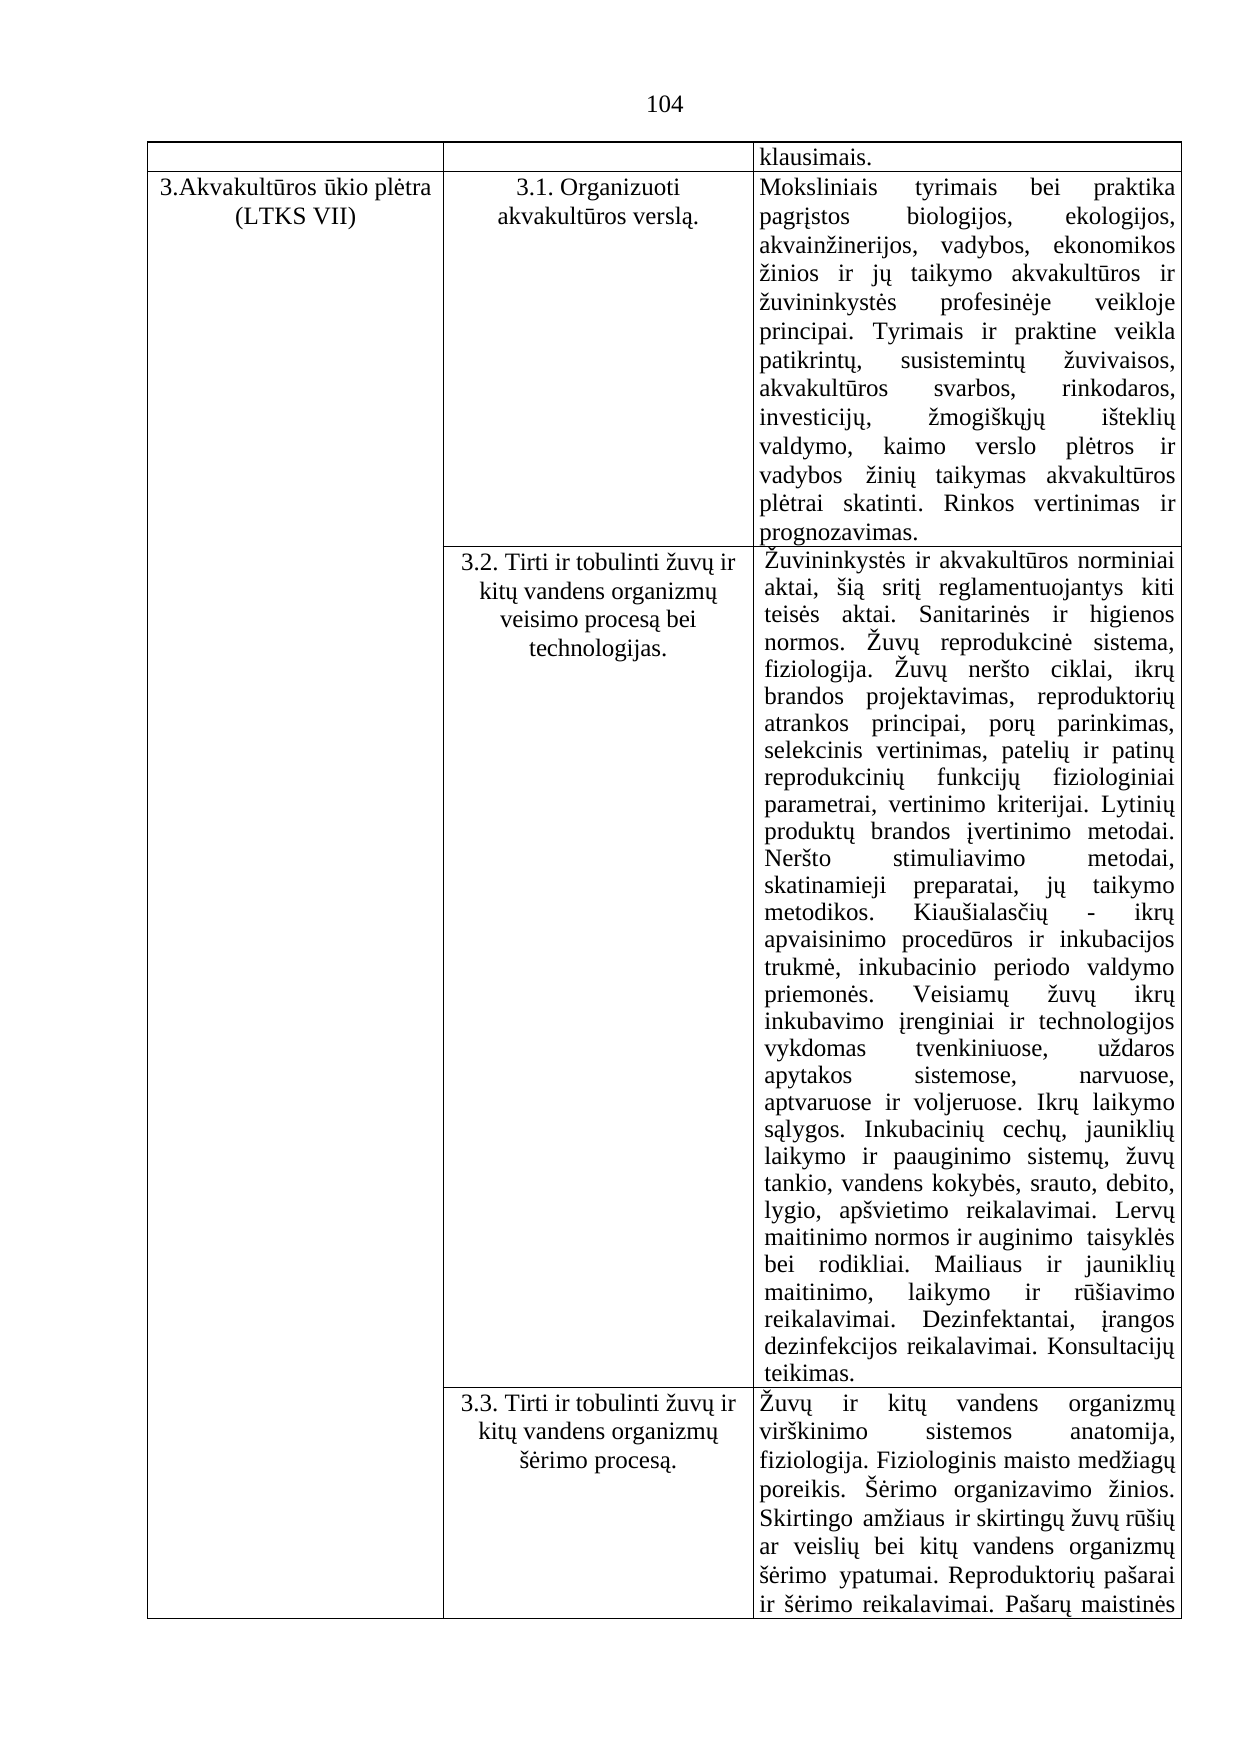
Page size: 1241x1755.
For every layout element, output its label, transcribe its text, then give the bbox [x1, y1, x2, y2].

table_cell 3.2. Tirti ir tobulinti žuvų ir kitų vandens organizmų veisimo procesą bei technologijas. [444, 547, 753, 1387]
table_cell [444, 143, 753, 171]
table_cell 3.Akvakultūros ūkio plėtra (LTKS VII) [148, 172, 443, 1618]
table_cell 3.3. Tirti ir tobulinti žuvų ir kitų vandens organizmų šėrimo procesą. [444, 1388, 753, 1618]
table_cell Žuvų ir kitų vandens organizmų virškinimo sistemos anatomija, fiziologija. Fiziologinis maisto medžiagų poreikis. Šėrimo organizavimo žinios. Skirtingo amžiaus ir skirtingų žuvų rūšių ar veislių bei kitų vandens organizmų šėrimo ypatumai. Reproduktorių pašarai ir šėrimo reikalavimai. Pašarų maistinės [754, 1388, 1181, 1618]
table_cell klausimais. [754, 143, 1181, 171]
table_cell Moksliniais tyrimais bei praktika pagrįstos biologijos, ekologijos, akvainžinerijos, vadybos, ekonomikos žinios ir jų taikymo akvakultūros ir žuvininkystės profesinėje veikloje principai. Tyrimais ir praktine veikla patikrintų, susistemintų žuvivaisos, akvakultūros svarbos, rinkodaros, investicijų, žmogiškųjų išteklių valdymo, kaimo verslo plėtros ir vadybos žinių taikymas akvakultūros plėtrai skatinti. Rinkos vertinimas ir prognozavimas. [754, 172, 1181, 546]
table_cell [148, 143, 443, 171]
table_cell Žuvininkystės ir akvakultūros norminiai aktai, šią sritį reglamentuojantys kiti teisės aktai. Sanitarinės ir higienos normos. Žuvų reprodukcinė sistema, fiziologija. Žuvų neršto ciklai, ikrų brandos projektavimas, reproduktorių atrankos principai, porų parinkimas, selekcinis vertinimas, patelių ir patinų reprodukcinių funkcijų fiziologiniai parametrai, vertinimo kriterijai. Lytinių produktų brandos įvertinimo metodai. Neršto stimuliavimo metodai, skatinamieji preparatai, jų taikymo metodikos. Kiaušialasčių - ikrų apvaisinimo procedūros ir inkubacijos trukmė, inkubacinio periodo valdymo priemonės. Veisiamų žuvų ikrų inkubavimo įrenginiai ir technologijos vykdomas tvenkiniuose, uždaros apytakos sistemose, narvuose, aptvaruose ir voljeruose. Ikrų laikymo sąlygos. Inkubacinių cechų, jauniklių laikymo ir paauginimo sistemų, žuvų tankio, vandens kokybės, srauto, debito, lygio, apšvietimo reikalavimai. Lervų maitinimo normos ir auginimo taisyklės bei rodikliai. Mailiaus ir jauniklių maitinimo, laikymo ir rūšiavimo reikalavimai. Dezinfektantai, įrangos dezinfekcijos reikalavimai. Konsultacijų teikimas. [754, 547, 1181, 1387]
table_cell 3.1. Organizuoti akvakultūros verslą. [444, 172, 753, 546]
